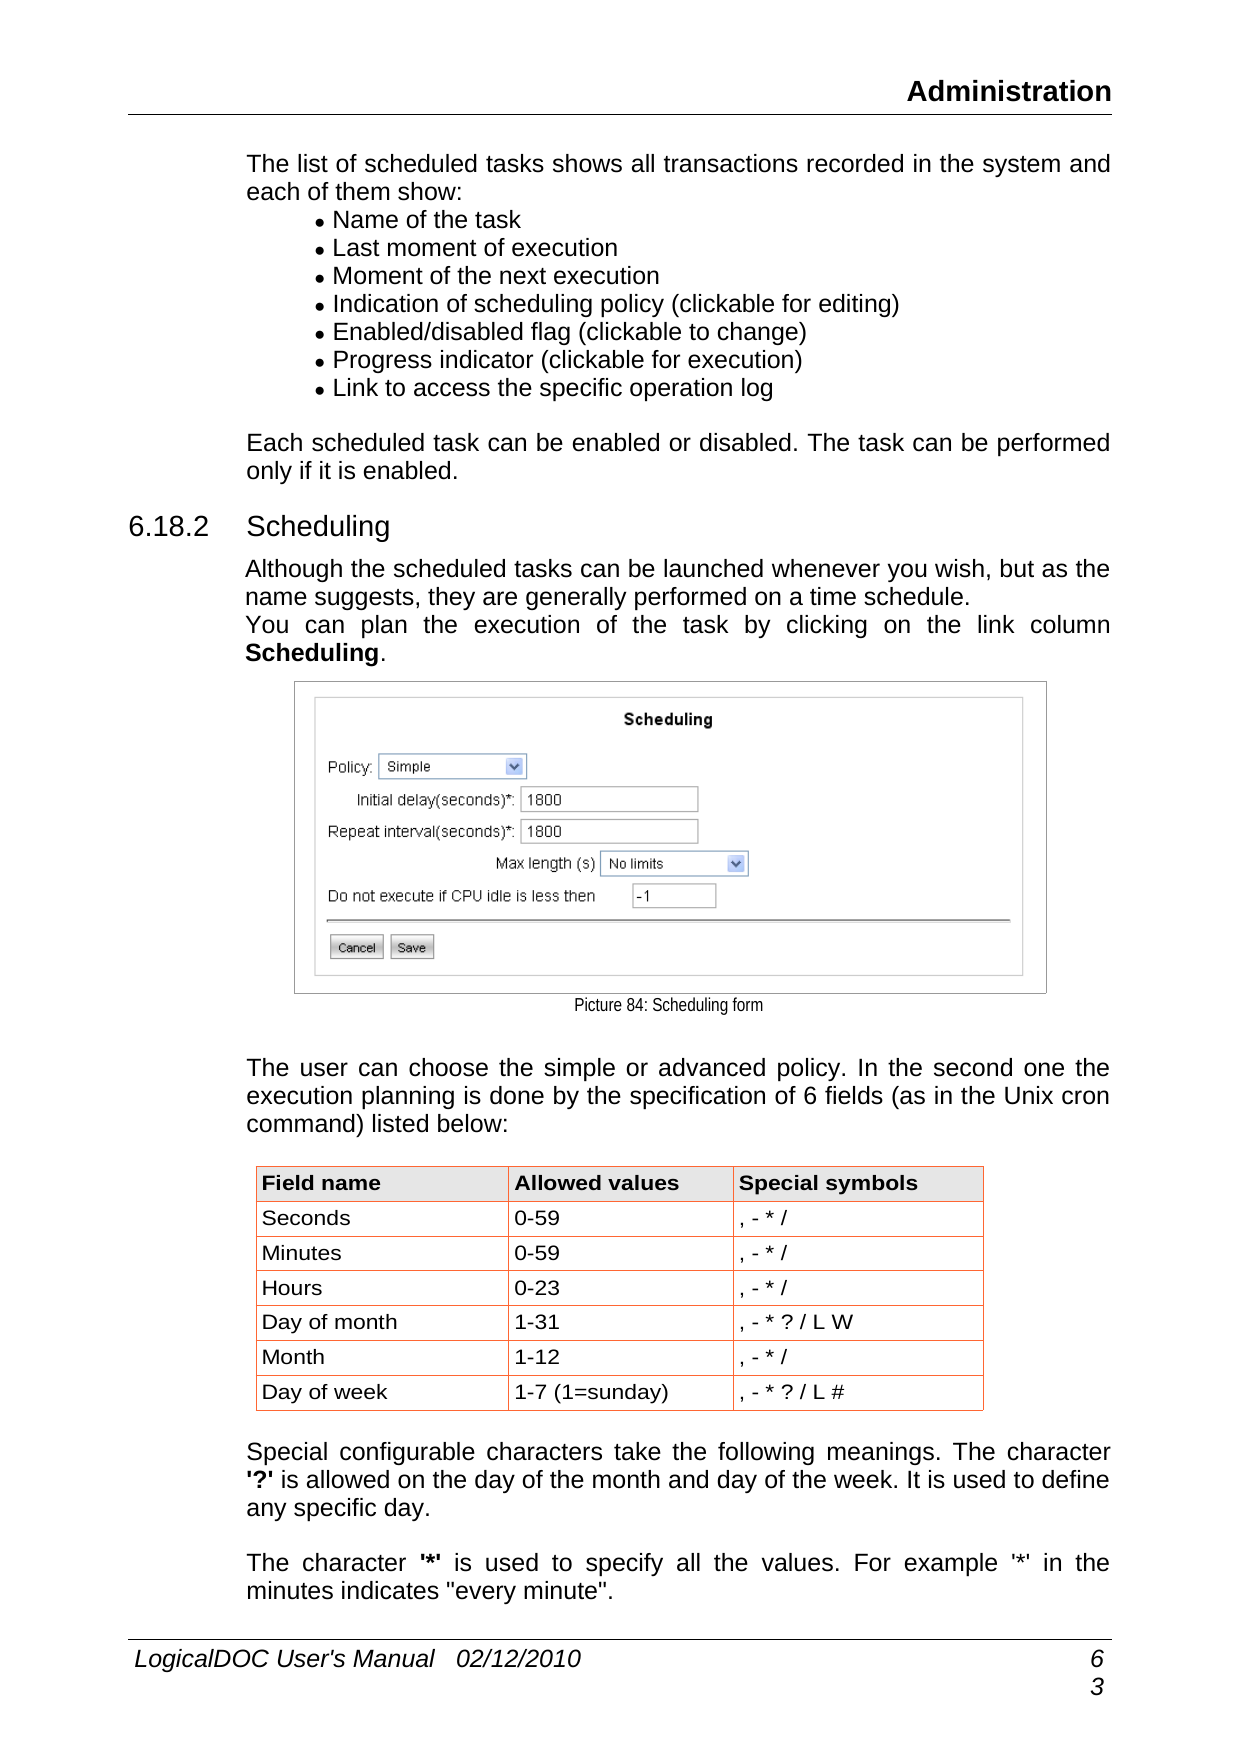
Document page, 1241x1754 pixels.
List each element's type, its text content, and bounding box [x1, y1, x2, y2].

text The user can choose the simple or advanced policy. In the second one the execution planning is done by the specification of 6 fields (as in the Unix cron command) listed below: [246, 1054, 1112, 1138]
text The list of scheduled tasks shows all transactions recorded in the system and each of them show: [246, 150, 1112, 206]
text ● Moment of the next execution [314, 262, 1112, 289]
table_cell , - * / [734, 1271, 983, 1305]
text Picture 84: Scheduling form [294, 994, 1043, 1016]
table_cell 1-31 [509, 1306, 733, 1340]
picture [310, 689, 1030, 984]
text You can plan the execution of the task by clicking on the link column Scheduling. [245, 611, 1112, 666]
table_header Field name [257, 1167, 508, 1201]
subtitle Scheduling [128, 510, 1112, 542]
table_cell 0-59 [509, 1202, 733, 1236]
text Special configurable characters take the following meanings. The character '?' is allowed on the day of the month and day of the week. It is used to define any specific day. [246, 1437, 1112, 1521]
table_cell 1-12 [509, 1341, 733, 1375]
text ● Enabled/disabled flag (clickable to change) [314, 317, 1112, 345]
table_cell Minutes [257, 1237, 508, 1270]
table_cell , - * / [734, 1202, 983, 1236]
table_cell Day of week [257, 1376, 508, 1409]
table_header Allowed values [509, 1167, 733, 1201]
table_cell , - * / [734, 1237, 983, 1270]
text ● Name of the task [314, 206, 1112, 234]
text ● Last moment of execution [314, 234, 1112, 262]
table_cell Seconds [257, 1202, 508, 1236]
text ● Link to access the specific operation log [314, 373, 1112, 401]
table_cell Month [257, 1341, 508, 1375]
table_cell , - * ? / L W [734, 1306, 983, 1340]
table_header Special symbols [734, 1167, 983, 1201]
table_cell 1-7 (1=sunday) [509, 1376, 733, 1409]
text The character '*' is used to specify all the values. For example '*' in the minutes indicates "every minute". [246, 1549, 1112, 1605]
text Each scheduled task can be enabled or disabled. The task can be performed only if it is enabled. [246, 429, 1112, 485]
text Although the scheduled tasks can be launched whenever you wish, but as the name suggests, they are generally performed on a time schedule. [245, 555, 1112, 611]
table_cell 0-23 [509, 1271, 733, 1305]
table_cell , - * / [734, 1341, 983, 1375]
table_cell , - * ? / L # [734, 1376, 983, 1409]
text ● Progress indicator (clickable for execution) [314, 345, 1112, 373]
text ● Indication of scheduling policy (clickable for editing) [314, 289, 1112, 317]
table_cell 0-59 [509, 1237, 733, 1270]
table_cell Hours [257, 1271, 508, 1305]
table_cell Day of month [257, 1306, 508, 1340]
